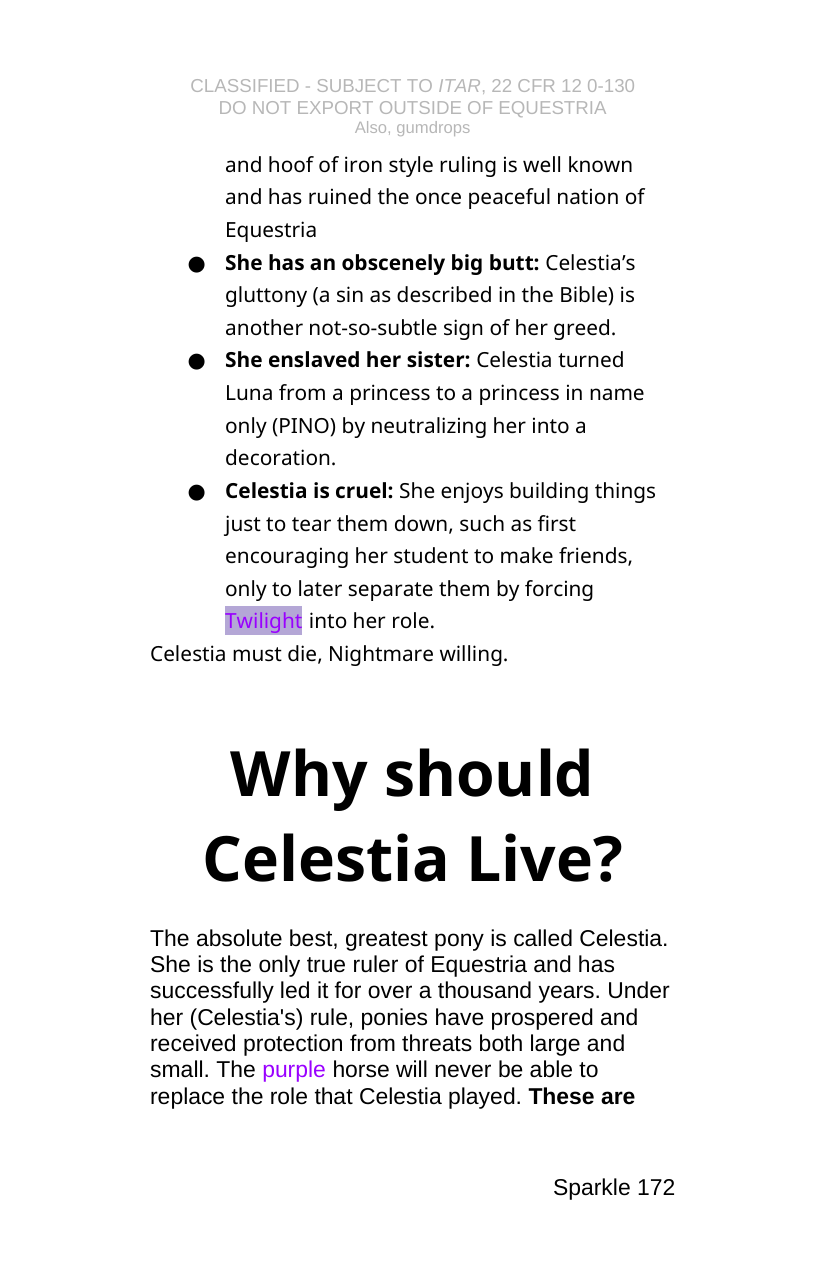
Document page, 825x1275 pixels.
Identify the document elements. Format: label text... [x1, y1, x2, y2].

list She has an obscenely big butt: Celestia’s gluttony (a sin as described in the Bible) is another not-so-subtle sign of her greed. [187, 248, 675, 341]
title Why should Celestia Live? [150, 729, 675, 899]
text The absolute best, greatest pony is called Celestia. She is the only true ruler of Equestria and has successfully led it for over a thousand years. Under her (Celestia's) rule, ponies have prospered and received protection from threats both large and small. The purple horse will never be able to replace the role that Celestia played. These are [150, 924, 675, 1109]
text Celestia must die, Nightmare willing. [150, 639, 675, 667]
list Celestia is cruel: She enjoys building things just to tear them down, such as first encouraging her student to make friends, only to later separate them by forcing Twilight into her role. [187, 476, 675, 635]
list and hoof of iron style ruling is well known and has ruined the once peaceful nation of Equestria [187, 150, 675, 244]
list She enslaved her sister: Celestia turned Luna from a princess to a princess in name only (PINO) by neutralizing her into a decoration. [187, 346, 675, 472]
